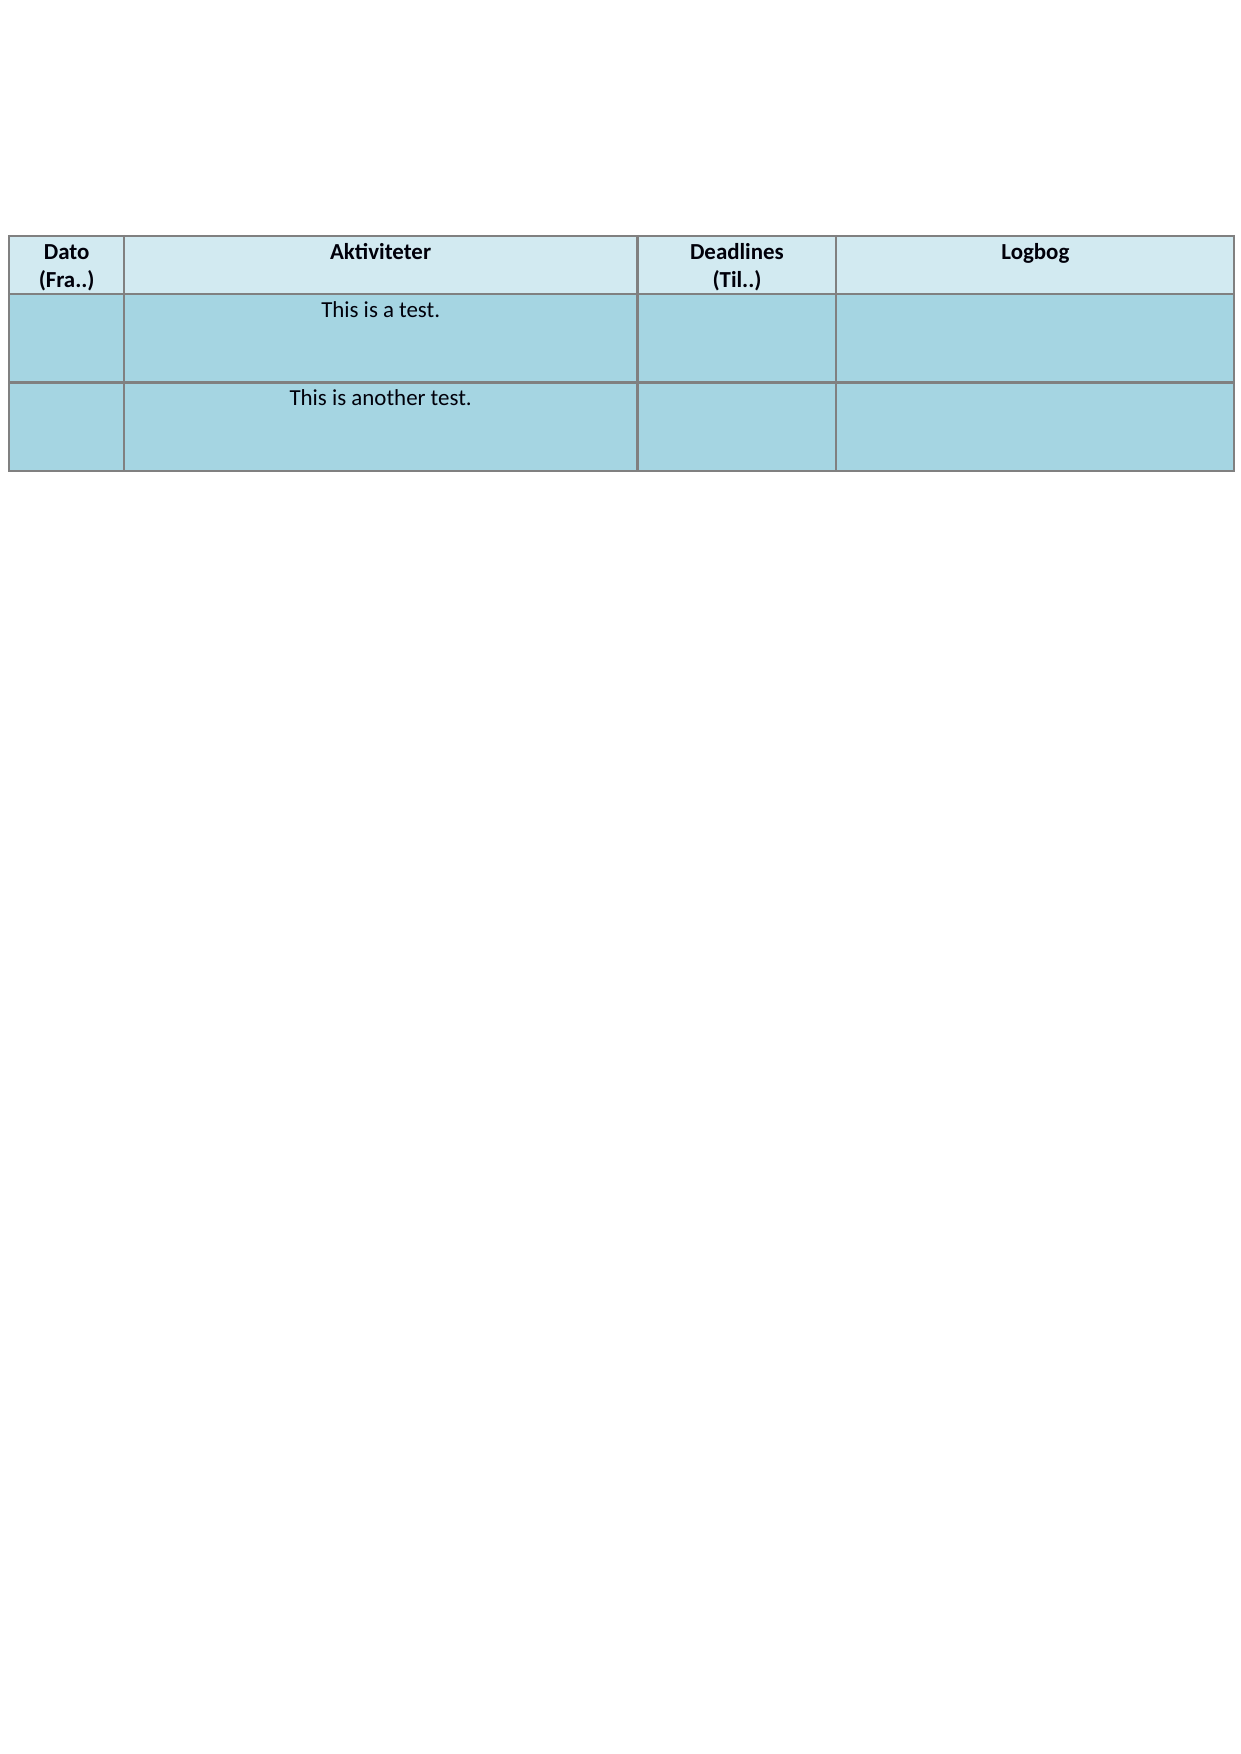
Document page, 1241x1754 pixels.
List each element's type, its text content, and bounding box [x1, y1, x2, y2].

table_header Aktiviteter [125, 237, 636, 293]
table_cell [837, 295, 1233, 381]
table_cell [10, 295, 123, 381]
table_cell [837, 384, 1233, 470]
table_cell [10, 384, 123, 470]
table_cell [639, 384, 835, 470]
table_header Deadlines (Til..) [639, 237, 835, 293]
table_header Logbog [837, 237, 1233, 293]
table_cell This is a test. [125, 295, 636, 381]
table_cell [639, 295, 835, 381]
table_header Dato (Fra..) [10, 237, 123, 293]
table_cell This is another test. [125, 384, 636, 470]
